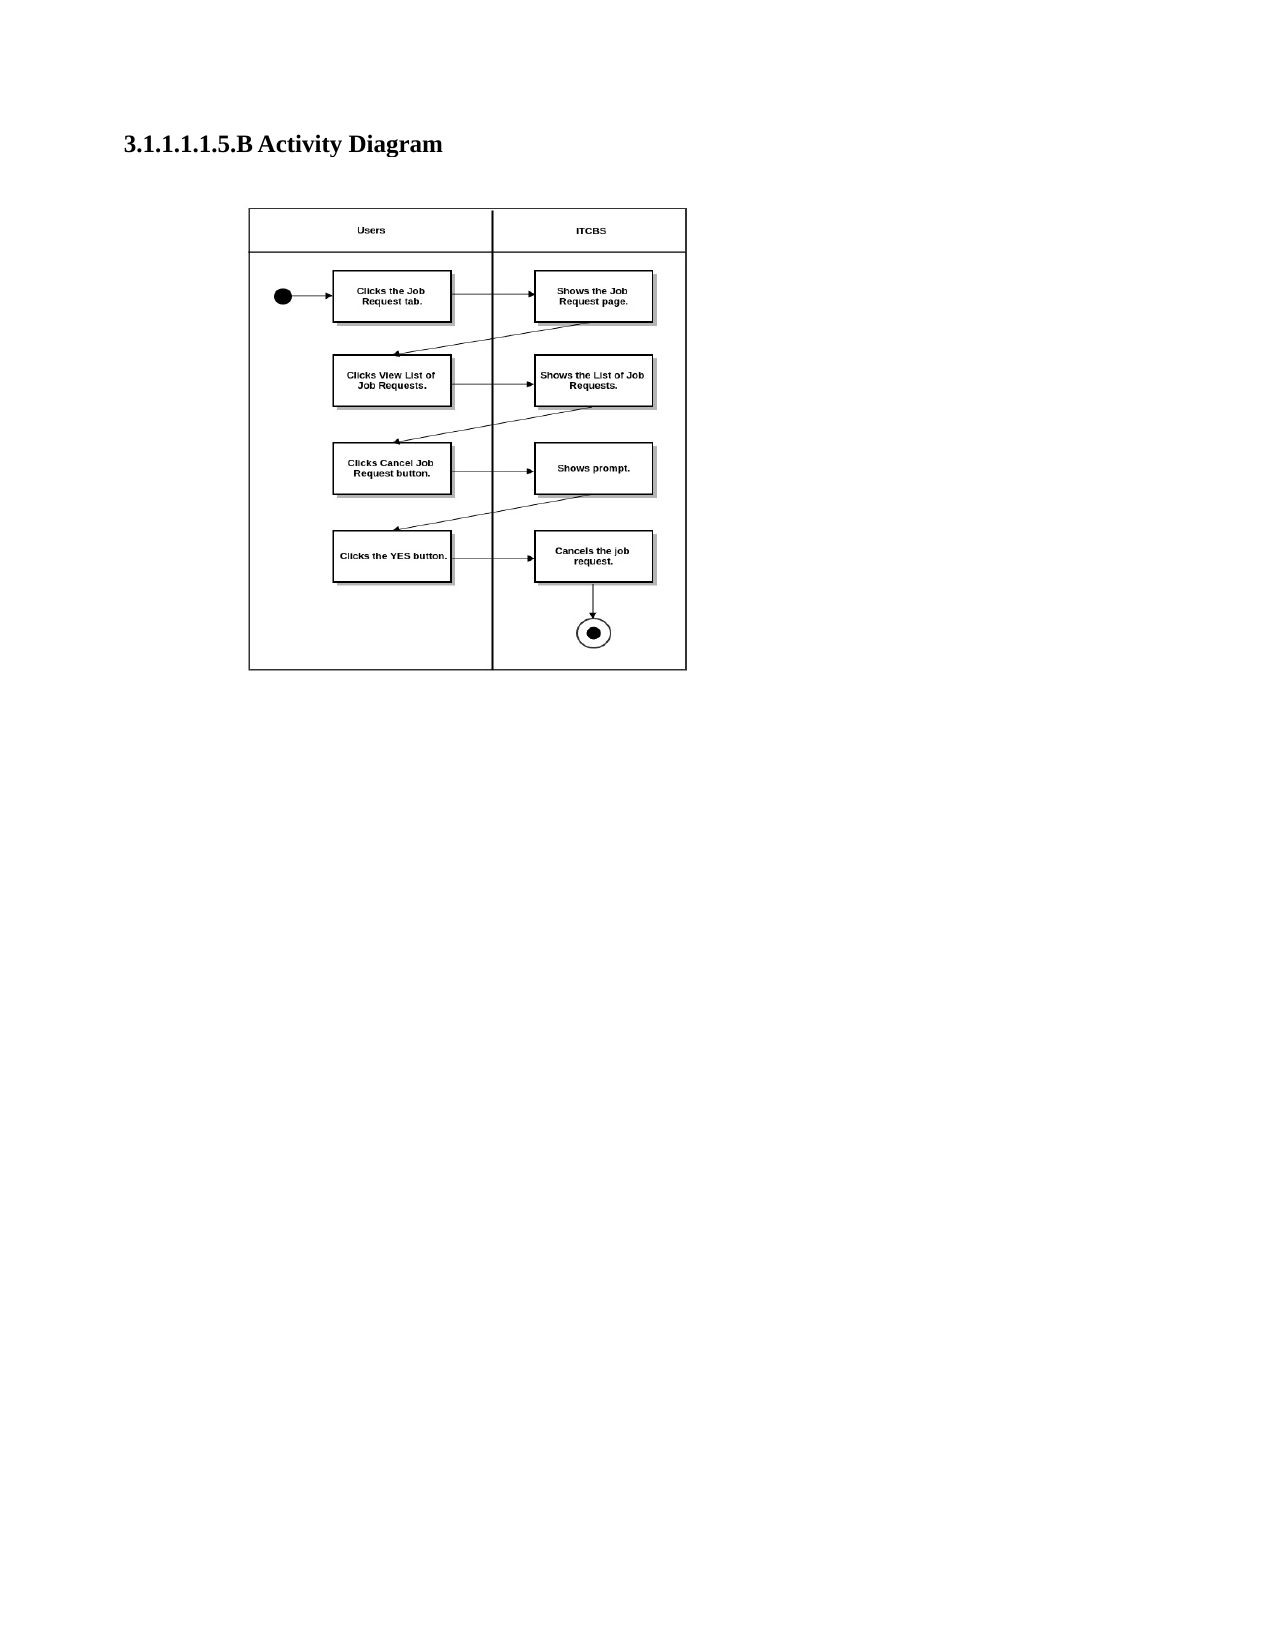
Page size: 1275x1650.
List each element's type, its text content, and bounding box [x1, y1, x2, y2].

text 3.1.1.1.1.5.B Activity Diagram [123, 129, 1096, 157]
picture [123, 157, 705, 687]
